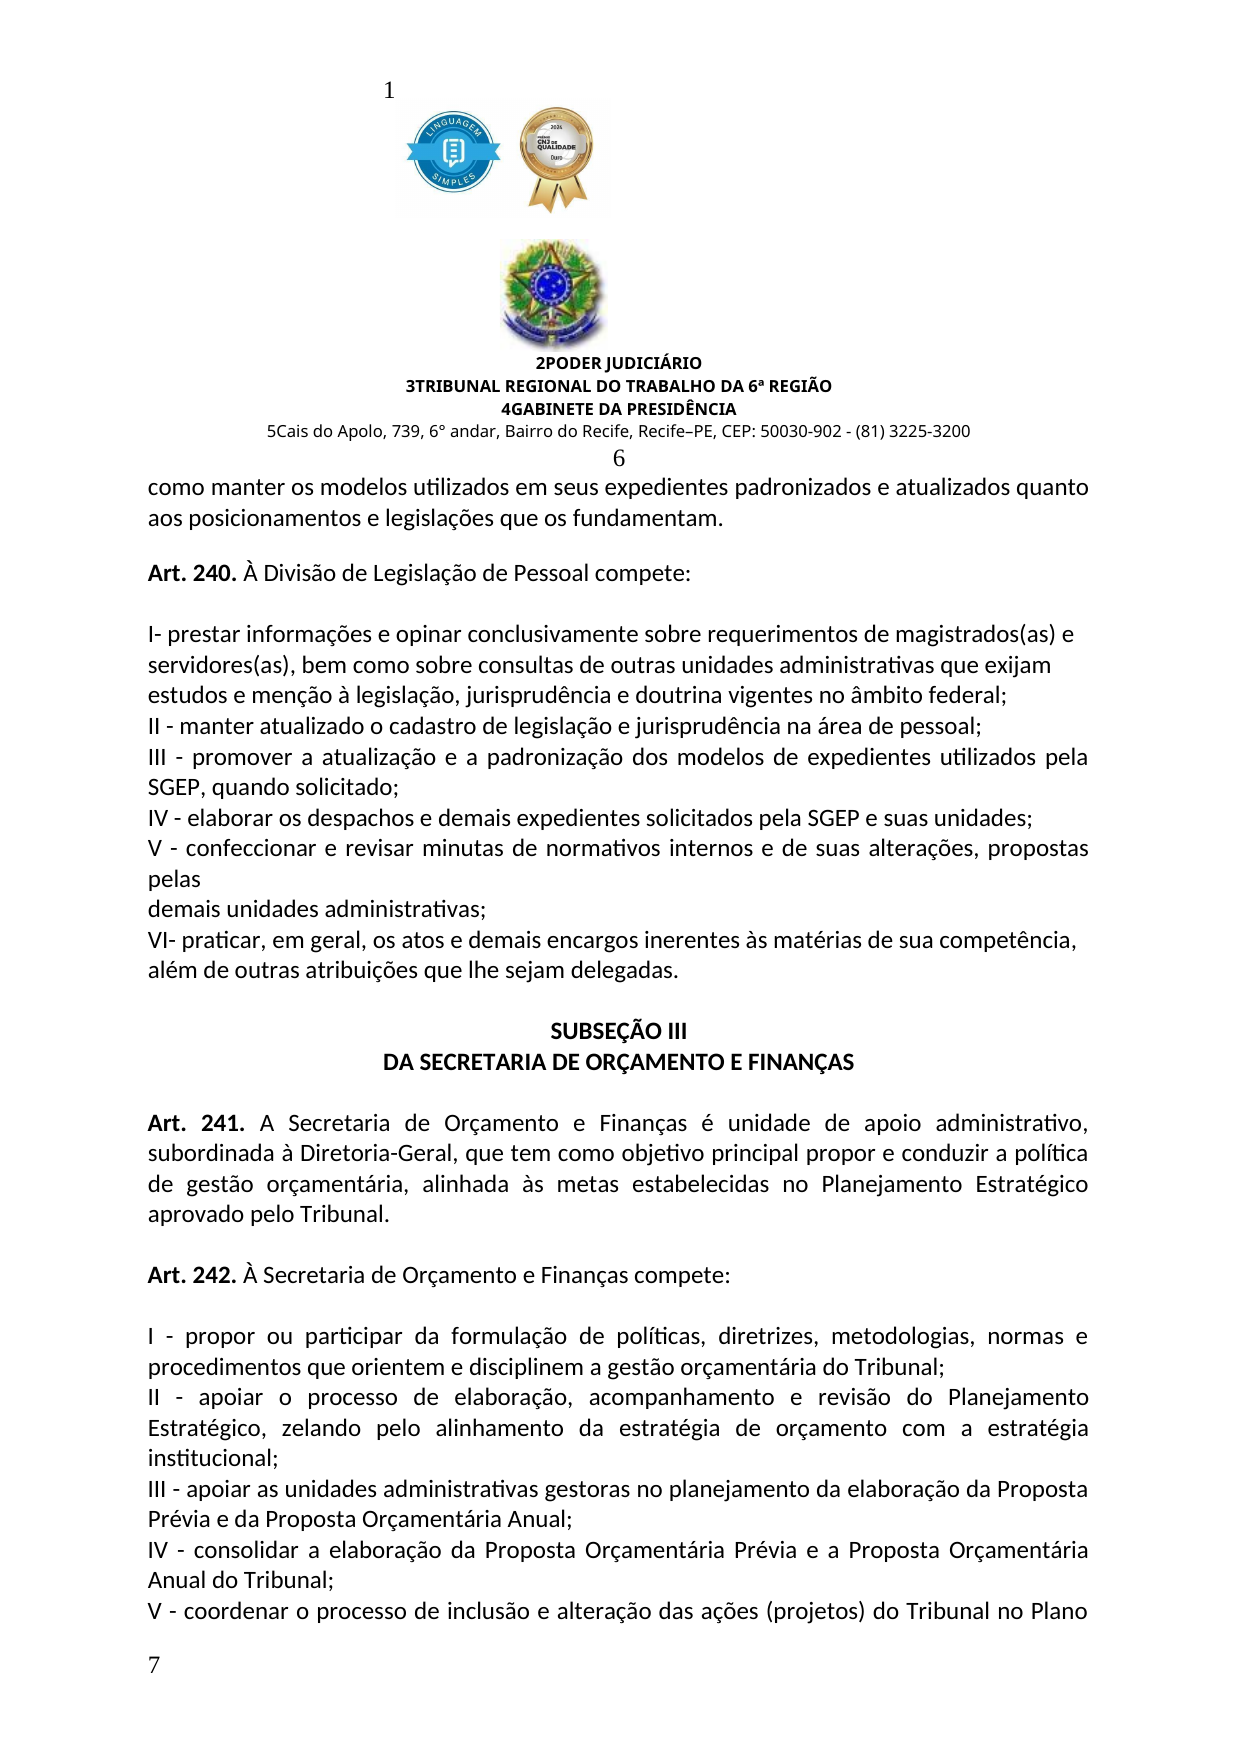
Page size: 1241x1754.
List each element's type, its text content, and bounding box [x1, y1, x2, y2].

text Art. 240. À Divisão de Legislação de Pessoal compete: [148, 557, 1090, 588]
text III - promover a atualização e a padronização dos modelos de expedientes utilizados pela SGEP, quando solicitado; [148, 741, 1090, 802]
text Art. 241. A Secretaria de Orçamento e Finanças é unidade de apoio administrativo, subordinada à Diretoria-Geral, que tem como objetivo principal propor e conduzir a política de gestão orçamentária, alinhada às metas estabelecidas no Planejamento Estratégico aprovado pelo Tribunal. [147, 1107, 1090, 1229]
text VI- praticar, em geral, os atos e demais encargos inerentes às matérias de sua competência, [148, 924, 1090, 954]
text servidores(as), bem como sobre consultas de outras unidades administrativas que exijam [148, 649, 1090, 679]
text demais unidades administrativas; [148, 893, 1090, 924]
text IV - consolidar a elaboração da Proposta Orçamentária Prévia e a Proposta Orçamentária Anual do Tribunal; [147, 1534, 1090, 1595]
text IV - elaborar os despachos e demais expedientes solicitados pela SGEP e suas unidades; [148, 802, 1090, 832]
text Art. 242. À Secretaria de Orçamento e Finanças compete: [147, 1259, 1090, 1290]
text I- prestar informações e opinar conclusivamente sobre requerimentos de magistrados(as) e [148, 618, 1090, 649]
text estudos e menção à legislação, jurisprudência e doutrina vigentes no âmbito federal; [148, 679, 1090, 710]
text V - confeccionar e revisar minutas de normativos internos e de suas alterações, propostas pelas [148, 832, 1090, 893]
text DA SECRETARIA DE ORÇAMENTO E FINANÇAS [147, 1046, 1090, 1076]
text II - manter atualizado o cadastro de legislação e jurisprudência na área de pessoal; [148, 710, 1090, 741]
text SUBSEÇÃO III [147, 1015, 1090, 1046]
text além de outras atribuições que lhe sejam delegadas. [148, 954, 1090, 985]
text III - apoiar as unidades administrativas gestoras no planejamento da elaboração da Proposta Prévia e da Proposta Orçamentária Anual; [147, 1473, 1090, 1534]
text V - coordenar o processo de inclusão e alteração das ações (projetos) do Tribunal no Plano [147, 1595, 1090, 1626]
text II - apoiar o processo de elaboração, acompanhamento e revisão do Planejamento Estratégico, zelando pelo alinhamento da estratégia de orçamento com a estratégia institucional; [147, 1382, 1090, 1473]
text como manter os modelos utilizados em seus expedientes padronizados e atualizados quanto aos posicionamentos e legislações que os fundamentam. [148, 471, 1090, 532]
text I - propor ou participar da formulação de políticas, diretrizes, metodologias, normas e procedimentos que orientem e disciplinem a gestão orçamentária do Tribunal; [147, 1321, 1090, 1382]
